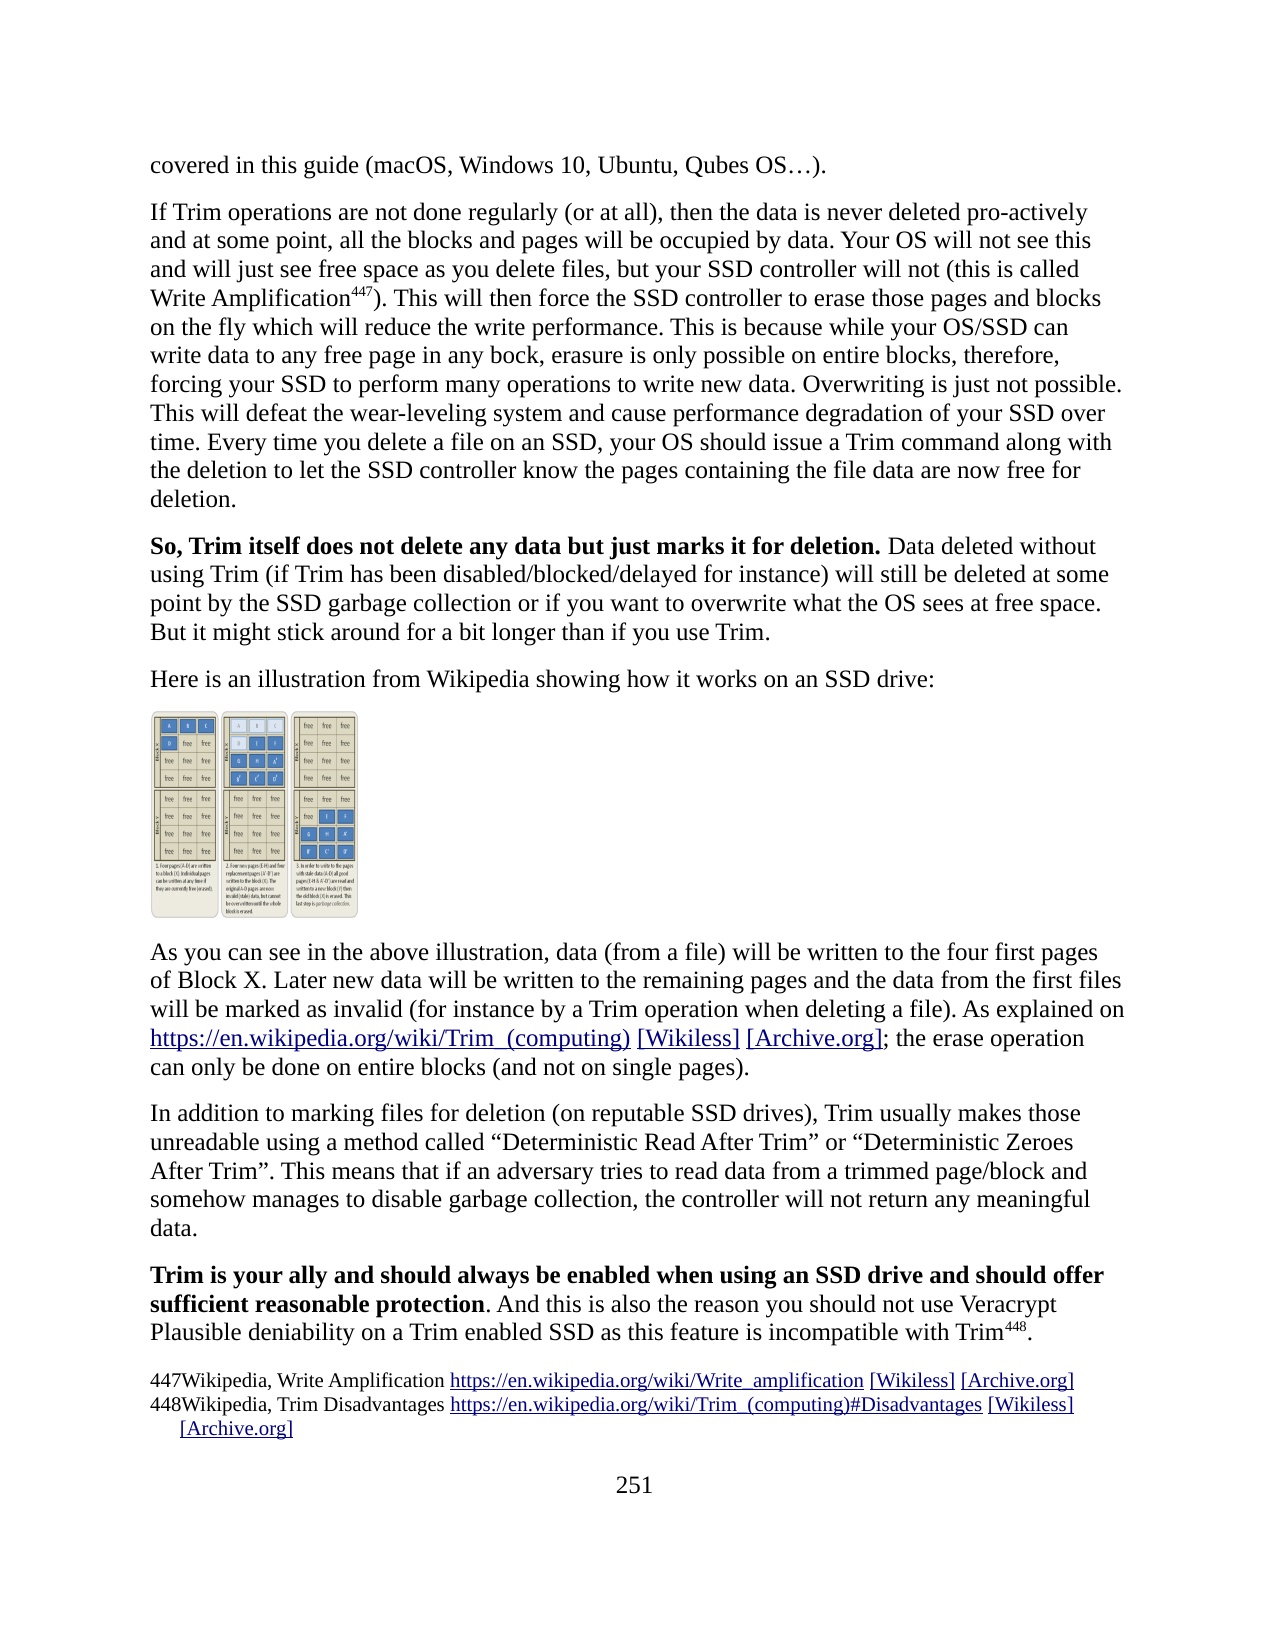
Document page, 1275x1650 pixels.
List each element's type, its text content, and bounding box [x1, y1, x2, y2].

text In addition to marking files for deletion (on reputable SSD drives), Trim usually makes those unreadable using a method called “Deterministic Read After Trim” or “Deterministic Zeroes After Trim”. This means that if an adversary tries to read data from a trimmed page/block and somehow manages to disable garbage collection, the controller will not return any meaningful data. [150, 1098, 1125, 1242]
text Wikipedia, Write Amplification https://en.wikipedia.org/wiki/Write_amplification [Wikiless] [Archive.org] [150, 1368, 1125, 1392]
text covered in this guide (macOS, Windows 10, Ubuntu, Qubes OS…). [150, 150, 1125, 179]
text As you can see in the above illustration, data (from a file) will be written to the four first pages of Block X. Later new data will be written to the remaining pages and the data from the first files will be marked as invalid (for instance by a Trim operation when deleting a file). As explained on https://en.wikipedia.org/wiki/Trim_(computing) [Wikiless] [Archive.org]; the erase operation can only be done on entire blocks (and not on single pages). [150, 937, 1125, 1080]
text Here is an illustration from Wikipedia showing how it works on an SSD drive: [150, 664, 1125, 692]
text If Trim operations are not done regularly (or at all), then the data is never deleted pro-actively and at some point, all the blocks and pages will be occupied by data. Your OS will not see this and will just see free space as you delete files, but your SSD controller will not (this is called Write Amplification). This will then force the SSD controller to erase those pages and blocks on the fly which will reduce the write performance. This is because while your OS/SSD can write data to any free page in any bock, erasure is only possible on entire blocks, therefore, forcing your SSD to perform many operations to write new data. Overwriting is just not possible. This will defeat the wear-leveling system and cause performance degradation of your SSD over time. Every time you delete a file on an SSD, your OS should issue a Trim command along with the deletion to let the SSD controller know the pages containing the file data are now free for deletion. [150, 197, 1125, 513]
text Trim is your ally and should always be enabled when using an SSD drive and should offer sufficient reasonable protection. And this is also the reason you should not use Veracrypt Plausible deniability on a Trim enabled SSD as this feature is incompatible with Trim. [150, 1260, 1125, 1346]
text Wikipedia, Trim Disadvantages https://en.wikipedia.org/wiki/Trim_(computing)#Disadvantages [Wikiless] [Archive.org] [150, 1392, 1125, 1440]
picture [150, 710, 359, 919]
text So, Trim itself does not delete any data but just marks it for deletion. Data deleted without using Trim (if Trim has been disabled/blocked/delayed for instance) will still be deleted at some point by the SSD garbage collection or if you want to overwrite what the OS sees at free space. But it might stick around for a bit longer than if you use Trim. [150, 531, 1125, 646]
